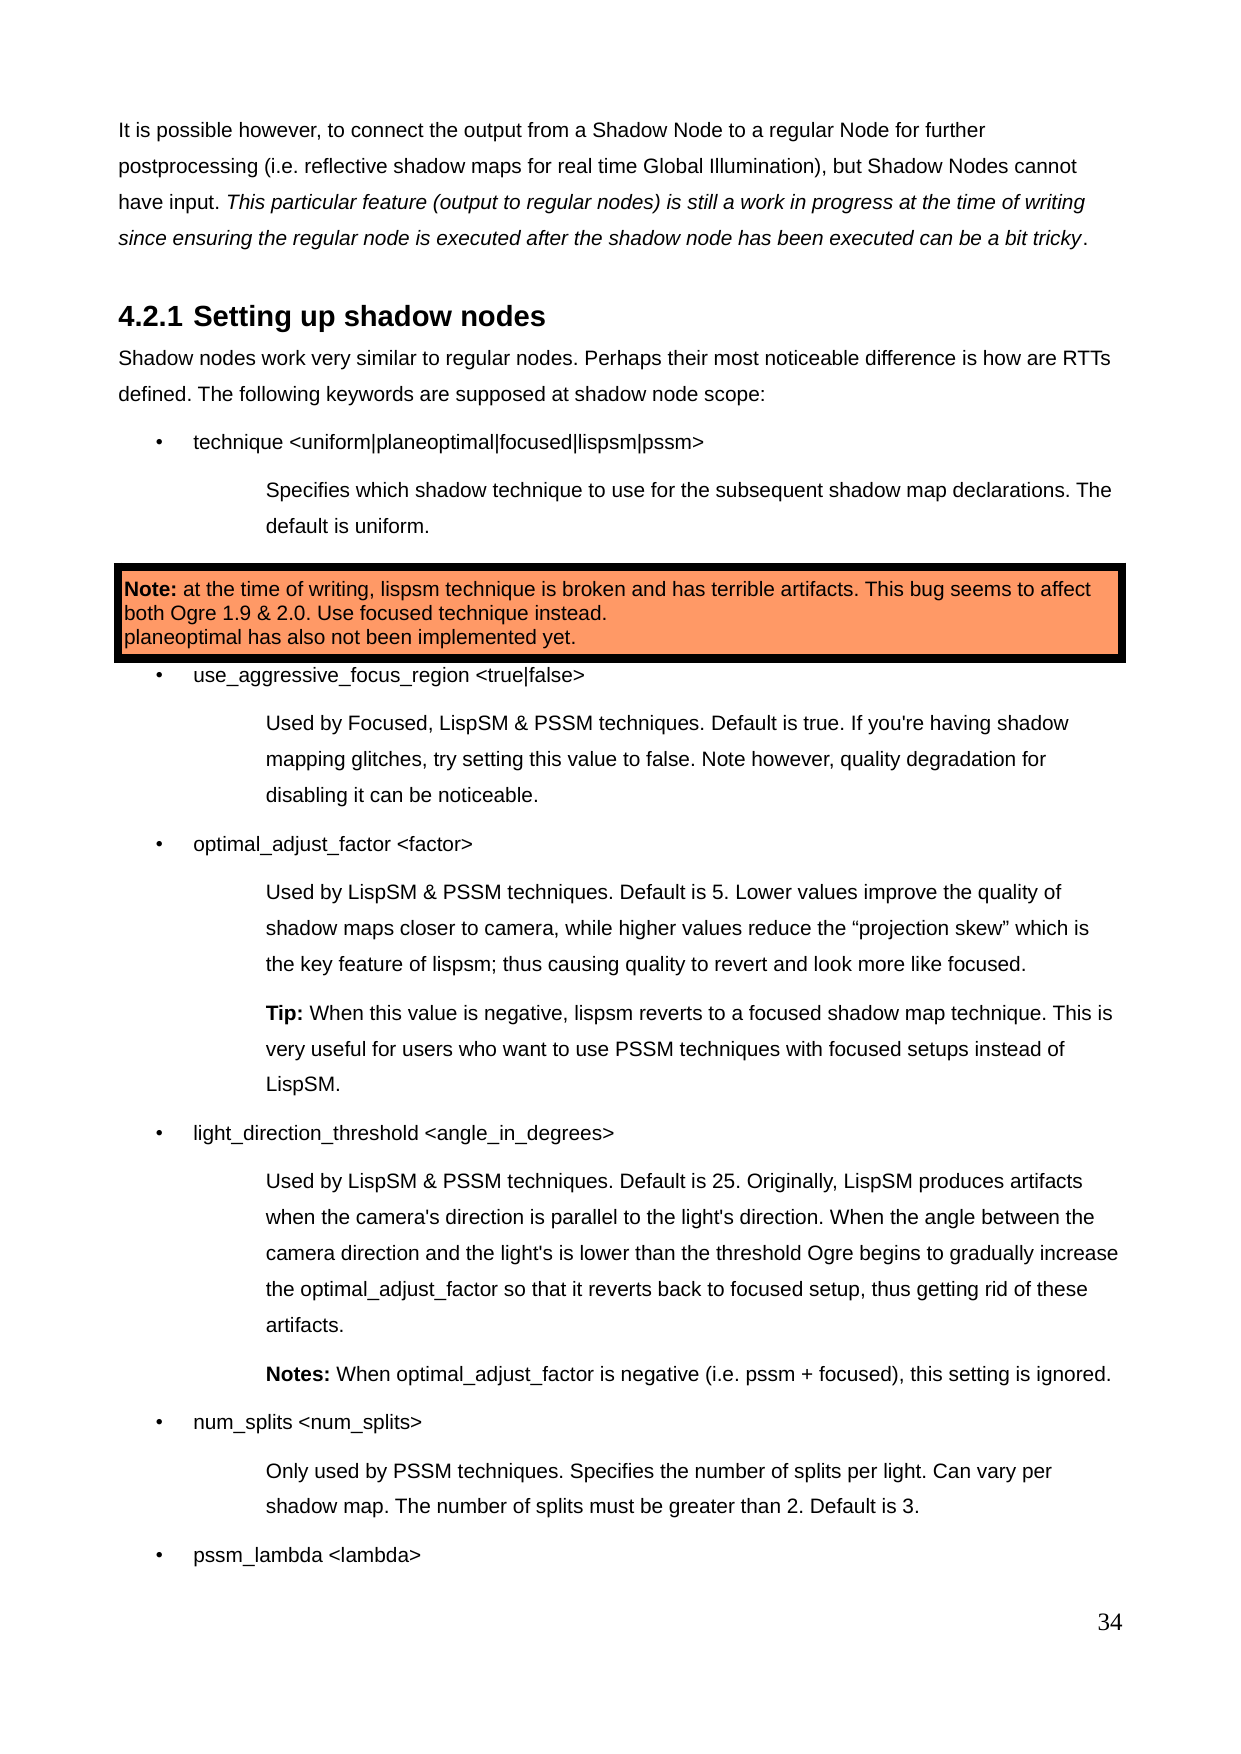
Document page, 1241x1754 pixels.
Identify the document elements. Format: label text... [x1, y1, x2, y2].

list light_direction_threshold <angle_in_degrees> [156, 1121, 1122, 1145]
subtitle Setting up shadow nodes [118, 299, 1122, 333]
text Used by LispSM & PSSM techniques. Default is 25. Originally, LispSM produces artifacts when the camera's direction is parallel to the light's direction. When the angle between the camera direction and the light's is lower than the threshold Ogre begins to gradually increase the optimal_adjust_factor so that it reverts back to focused setup, thus getting rid of these artifacts. [266, 1169, 1122, 1337]
list technique <uniform|planeoptimal|focused|lispsm|pssm> [156, 430, 1122, 454]
text It is possible however, to connect the output from a Shadow Node to a regular Node for further postprocessing (i.e. reflective shadow maps for real time Global Illumination), but Shadow Nodes cannot have input. This particular feature (output to regular nodes) is still a work in progress at the time of writing since ensuring the regular node is executed after the shadow node has been executed can be a bit tricky. [118, 118, 1122, 250]
text Notes: When optimal_adjust_factor is negative (i.e. pssm + focused), this setting is ignored. [266, 1361, 1122, 1385]
list pssm_lambda <lambda> [156, 1543, 1122, 1567]
table_header Note: at the time of writing, lispsm technique is broken and has terrible artifacts. This bug seems to affect both Ogre 1.9 & 2.0. Use focused technique instead. planeoptimal has also not been implemented yet. [122, 571, 1118, 654]
list use_aggressive_focus_region <true|false> [156, 663, 1122, 687]
list num_splits <num_splits> [156, 1410, 1122, 1434]
text Used by LispSM & PSSM techniques. Default is 5. Lower values improve the quality of shadow maps closer to camera, while higher values reduce the “projection skew” which is the key feature of lispsm; thus causing quality to revert and look more like focused. [266, 880, 1122, 976]
text Only used by PSSM techniques. Specifies the number of splits per light. Can vary per shadow map. The number of splits must be greater than 2. Default is 3. [266, 1458, 1122, 1518]
text Specifies which shadow technique to use for the subsequent shadow map declarations. The default is uniform. [266, 478, 1122, 538]
text Shadow nodes work very similar to regular nodes. Perhaps their most noticeable difference is how are RTTs defined. The following keywords are supposed at shadow node scope: [118, 345, 1122, 405]
text Used by Focused, LispSM & PSSM techniques. Default is true. If you're having shadow mapping glitches, try setting this value to false. Note however, quality degradation for disabling it can be noticeable. [266, 711, 1122, 807]
list optimal_adjust_factor <factor> [156, 832, 1122, 856]
text Tip: When this value is negative, lispsm reverts to a focused shadow map technique. This is very useful for users who want to use PSSM techniques with focused setups instead of LispSM. [266, 1000, 1122, 1096]
